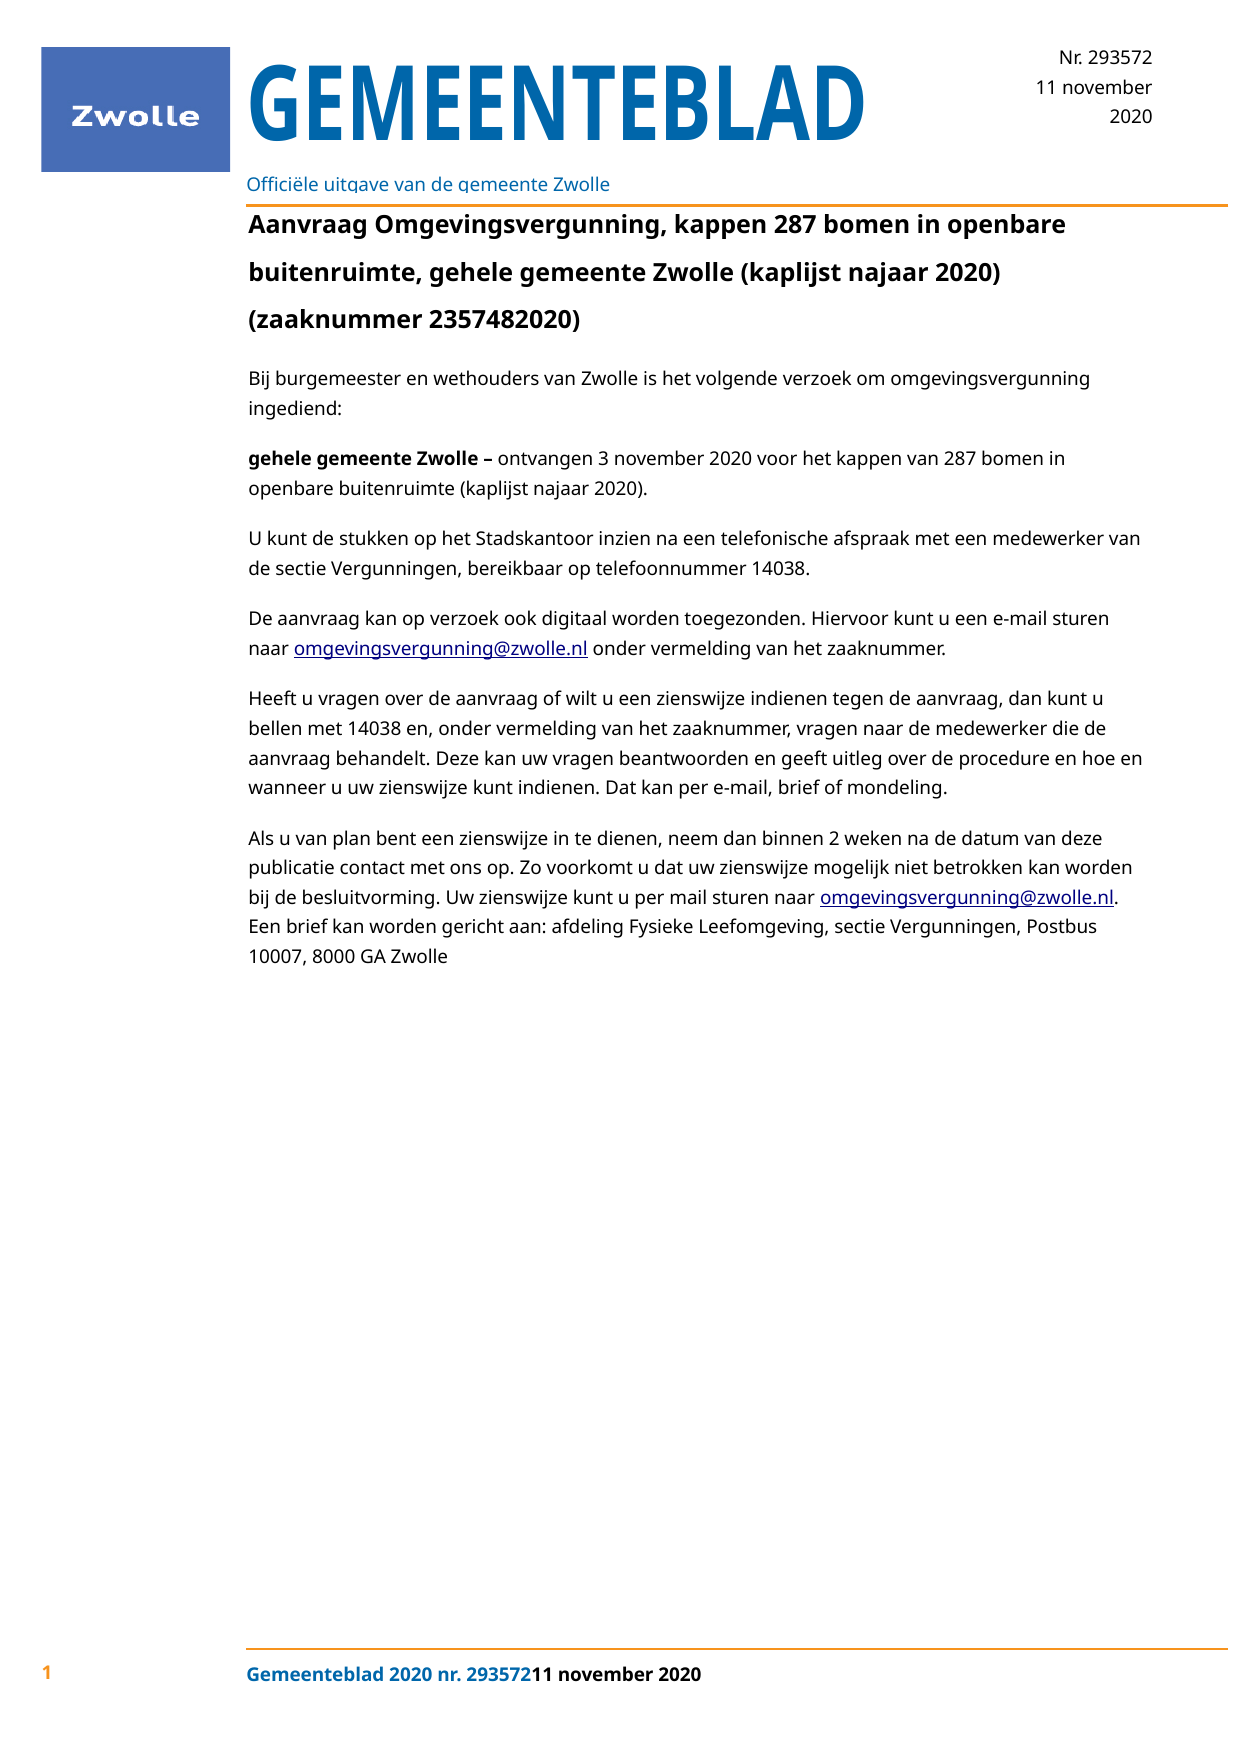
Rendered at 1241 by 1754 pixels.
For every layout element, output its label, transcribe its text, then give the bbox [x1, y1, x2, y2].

text U kunt de stukken op het Stadskantoor inzien na een telefonische afspraak met een medewerker van de sectie Vergunningen, bereikbaar op telefoonnummer 14038. [248, 526, 1152, 581]
text Als u van plan bent een zienswijze in te dienen, neem dan binnen 2 weken na de datum van deze publicatie contact met ons op. Zo voorkomt u dat uw zienswijze mogelijk niet betrokken kan worden bij de besluitvorming. Uw zienswijze kunt u per mail sturen naar omgevingsvergunning@zwolle.nl. Een brief kan worden gericht aan: afdeling Fysieke Leefomgeving, sectie Vergunningen, Postbus 10007, 8000 GA Zwolle [248, 825, 1152, 969]
picture [41, 47, 231, 172]
text De aanvraag kan op verzoek ook digitaal worden toegezonden. Hiervoor kunt u een e-mail sturen naar omgevingsvergunning@zwolle.nl onder vermelding van het zaaknummer. [248, 606, 1152, 661]
text gehele gemeente Zwolle – ontvangen 3 november 2020 voor het kappen van 287 bomen in openbare buitenruimte (kaplijst najaar 2020). [248, 446, 1152, 501]
text Aanvraag Omgevingsvergunning, kappen 287 bomen in openbare buitenruimte, gehele gemeente Zwolle (kaplijst najaar 2020) (zaaknummer 2357482020) [248, 207, 1152, 336]
text Heeft u vragen over de aanvraag of wilt u een zienswijze indienen tegen de aanvraag, dan kunt u bellen met 14038 en, onder vermelding van het zaaknummer, vragen naar de medewerker die de aanvraag behandelt. Deze kan uw vragen beantwoorden en geeft uitleg over de procedure en hoe en wanneer u uw zienswijze kunt indienen. Dat kan per e-mail, brief of mondeling. [248, 686, 1152, 800]
text Bij burgemeester en wethouders van Zwolle is het volgende verzoek om omgevingsvergunning ingediend: [248, 366, 1152, 421]
